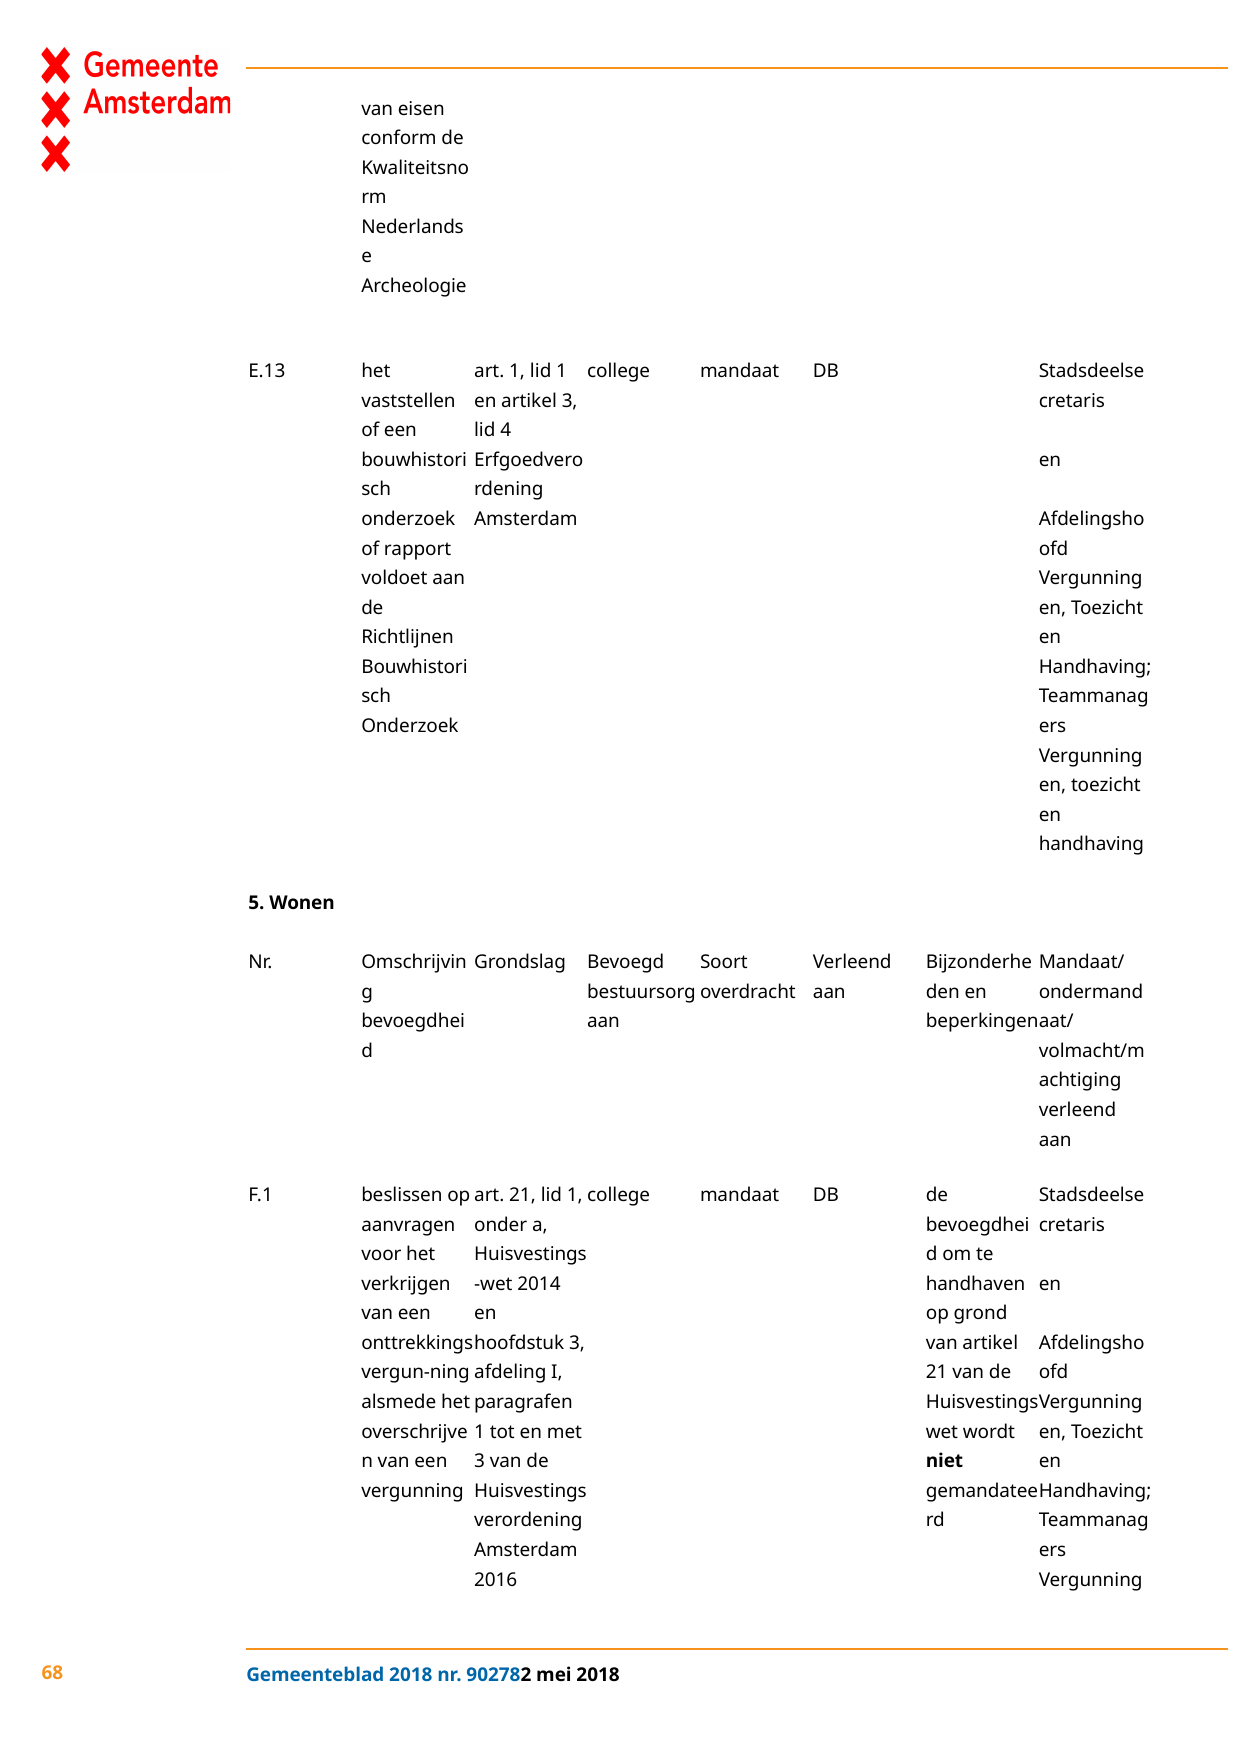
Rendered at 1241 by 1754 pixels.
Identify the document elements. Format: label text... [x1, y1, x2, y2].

table_cell [813, 95, 926, 328]
table_cell beslissen op aanvragen voor het verkrijgen van een onttrekkingsvergun-ning alsmede het overschrijven van een vergunning [361, 1152, 474, 1591]
table_header Mandaat/ondermandaat/ volmacht/machtiging verleend aan [1039, 948, 1152, 1152]
table_cell het vaststellen of een bouwhistorisch onderzoek of rapport voldoet aan de Richtlijnen Bouwhistorisch Onderzoek [361, 328, 474, 856]
table_cell de bevoegdheid om te handhaven op grond van artikel 21 van de Huisvestingswet wordt niet gemandateerd [926, 1152, 1038, 1591]
table_header Nr. [248, 948, 361, 1152]
table_cell [926, 95, 1038, 328]
table_header Grondslag [474, 948, 587, 1152]
table_cell [700, 95, 813, 328]
table_header Soort overdracht [700, 948, 813, 1152]
table_cell [1039, 95, 1152, 328]
table_cell mandaat [700, 1152, 813, 1591]
table_cell art. 21, lid 1, onder a, Huisvestings-wet 2014 en hoofdstuk 3, afdeling I, paragrafen 1 tot en met 3 van de Huisvestingsverordening Amsterdam 2016 [474, 1152, 587, 1591]
table_cell DB [813, 328, 926, 856]
table_cell van eisen conform de Kwaliteitsnorm Nederlandse Archeologie [361, 95, 474, 328]
table_cell [587, 95, 700, 328]
table_cell [926, 328, 1038, 856]
table_cell college [587, 1152, 700, 1591]
table_header Verleend aan [813, 948, 926, 1152]
table_cell F.1 [248, 1152, 361, 1591]
table_cell [248, 95, 361, 328]
table_cell college [587, 328, 700, 856]
picture [41, 47, 231, 172]
table_header Bijzonderheden en beperkingen [926, 948, 1038, 1152]
table_cell mandaat [700, 328, 813, 856]
table_cell E.13 [248, 328, 361, 856]
table_cell DB [813, 1152, 926, 1591]
table_header Omschrijving bevoegdheid [361, 948, 474, 1152]
table_cell Stadsdeelsecretaris en Afdelingshoofd Vergunningen, Toezicht en Handhaving; Teammanagers Vergunning [1039, 1152, 1152, 1591]
table_header Bevoegd bestuursorgaan [587, 948, 700, 1152]
table_cell Stadsdeelsecretaris en Afdelingshoofd Vergunningen, Toezicht en Handhaving; Teammanagers Vergunningen, toezicht en handhaving [1039, 328, 1152, 856]
table_cell art. 1, lid 1 en artikel 3, lid 4 Erfgoedverordening Amsterdam [474, 328, 587, 856]
text 5. Wonen [248, 889, 1152, 915]
table_cell [474, 95, 587, 328]
